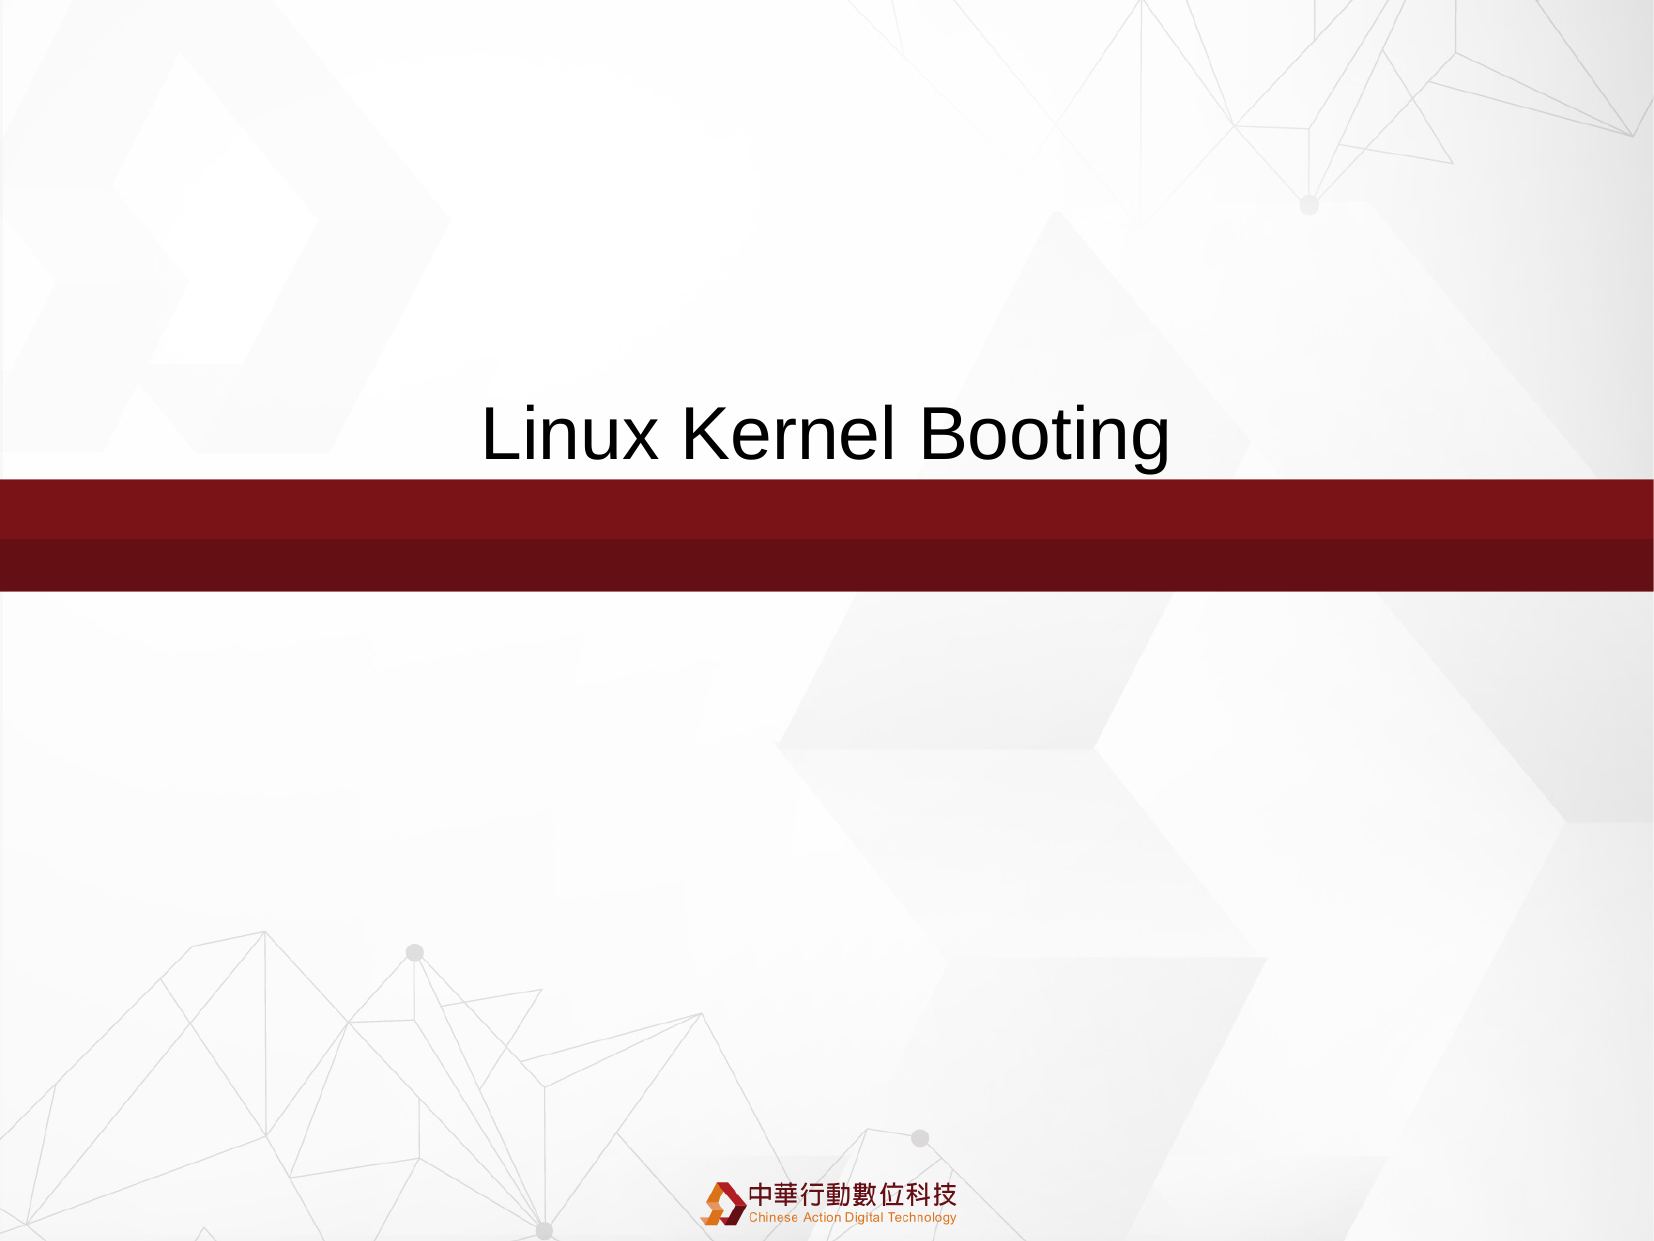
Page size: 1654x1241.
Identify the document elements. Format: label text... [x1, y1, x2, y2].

title Linux Kernel Booting [82, 330, 1571, 538]
picture [0, 0, 1654, 1241]
